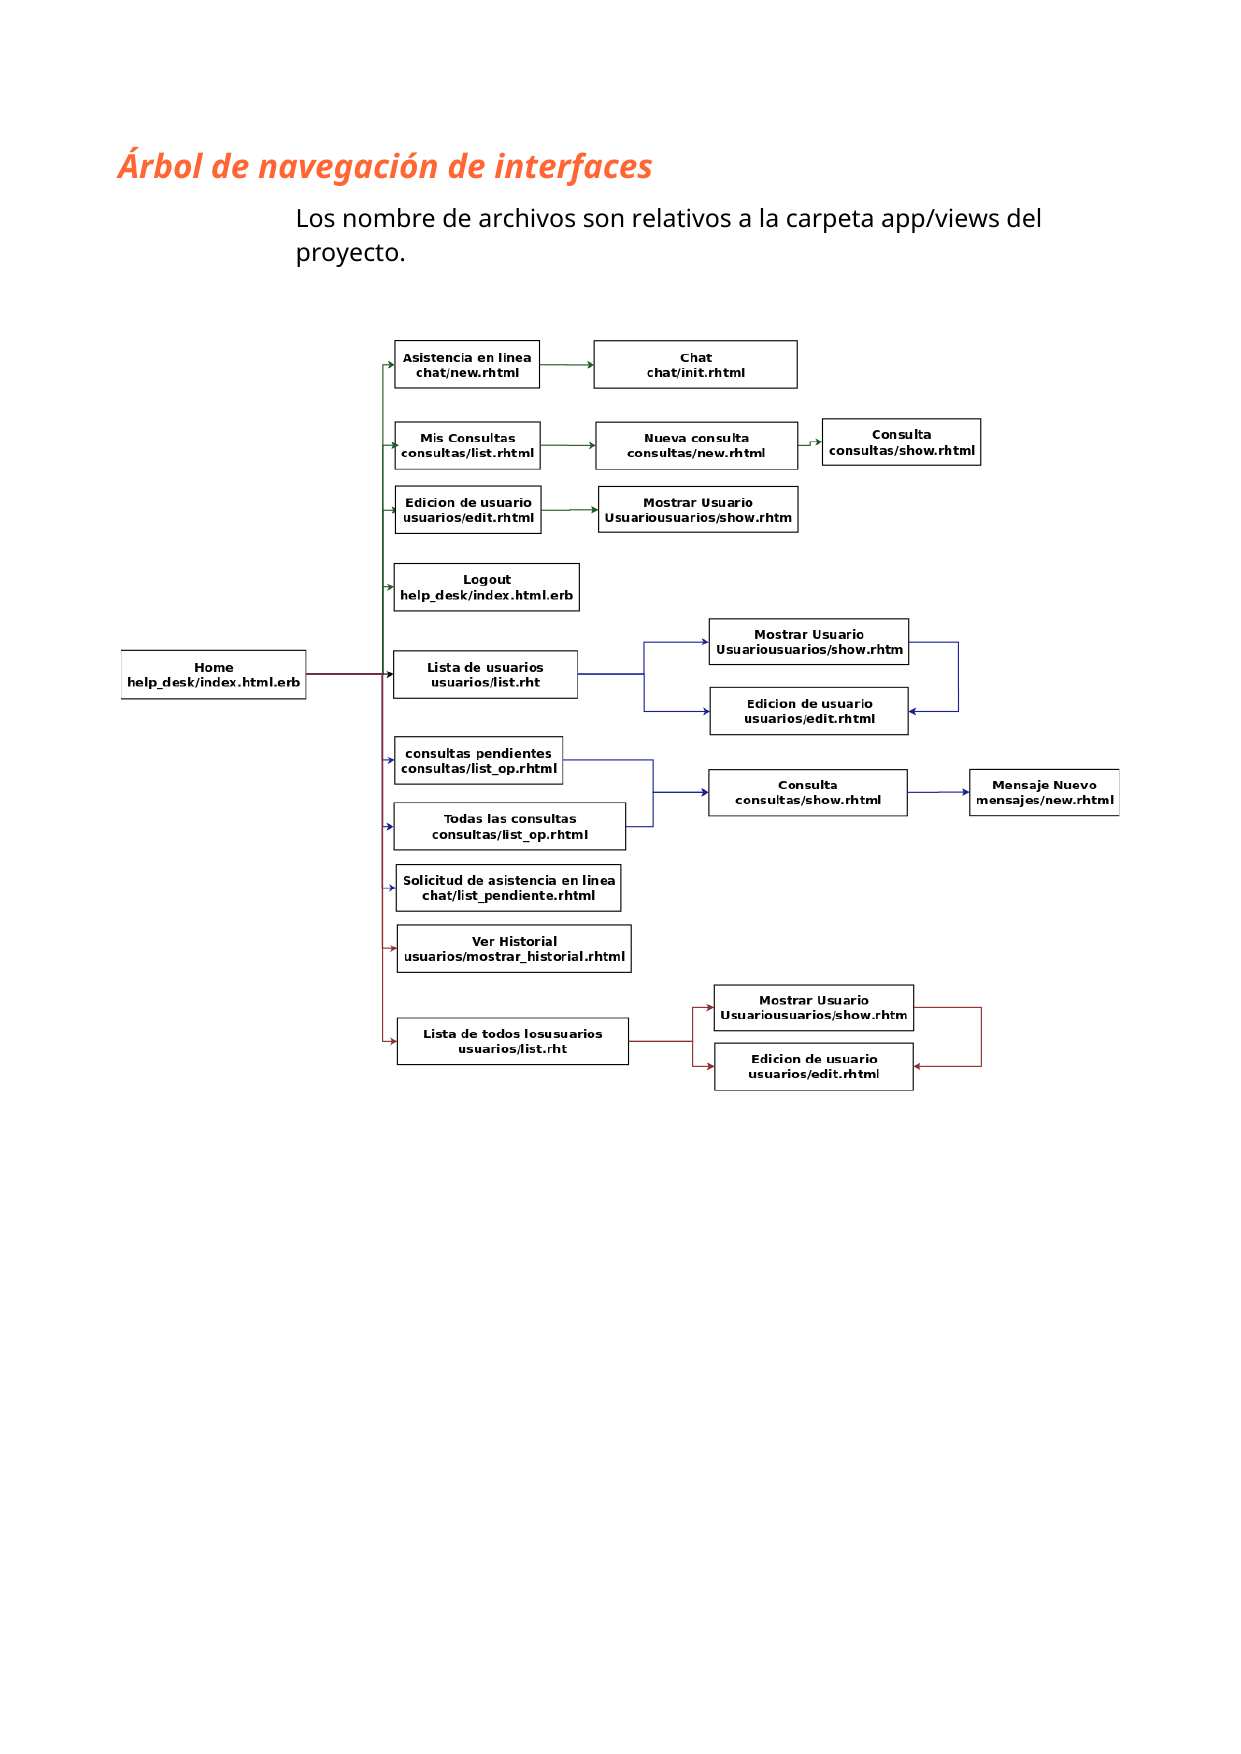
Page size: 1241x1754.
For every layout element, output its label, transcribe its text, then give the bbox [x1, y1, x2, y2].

subtitle Árbol de navegación de interfaces [118, 143, 1122, 188]
text Los nombre de archivos son relativos a la carpeta app/views del proyecto. [295, 201, 1122, 269]
picture [121, 340, 1120, 1091]
